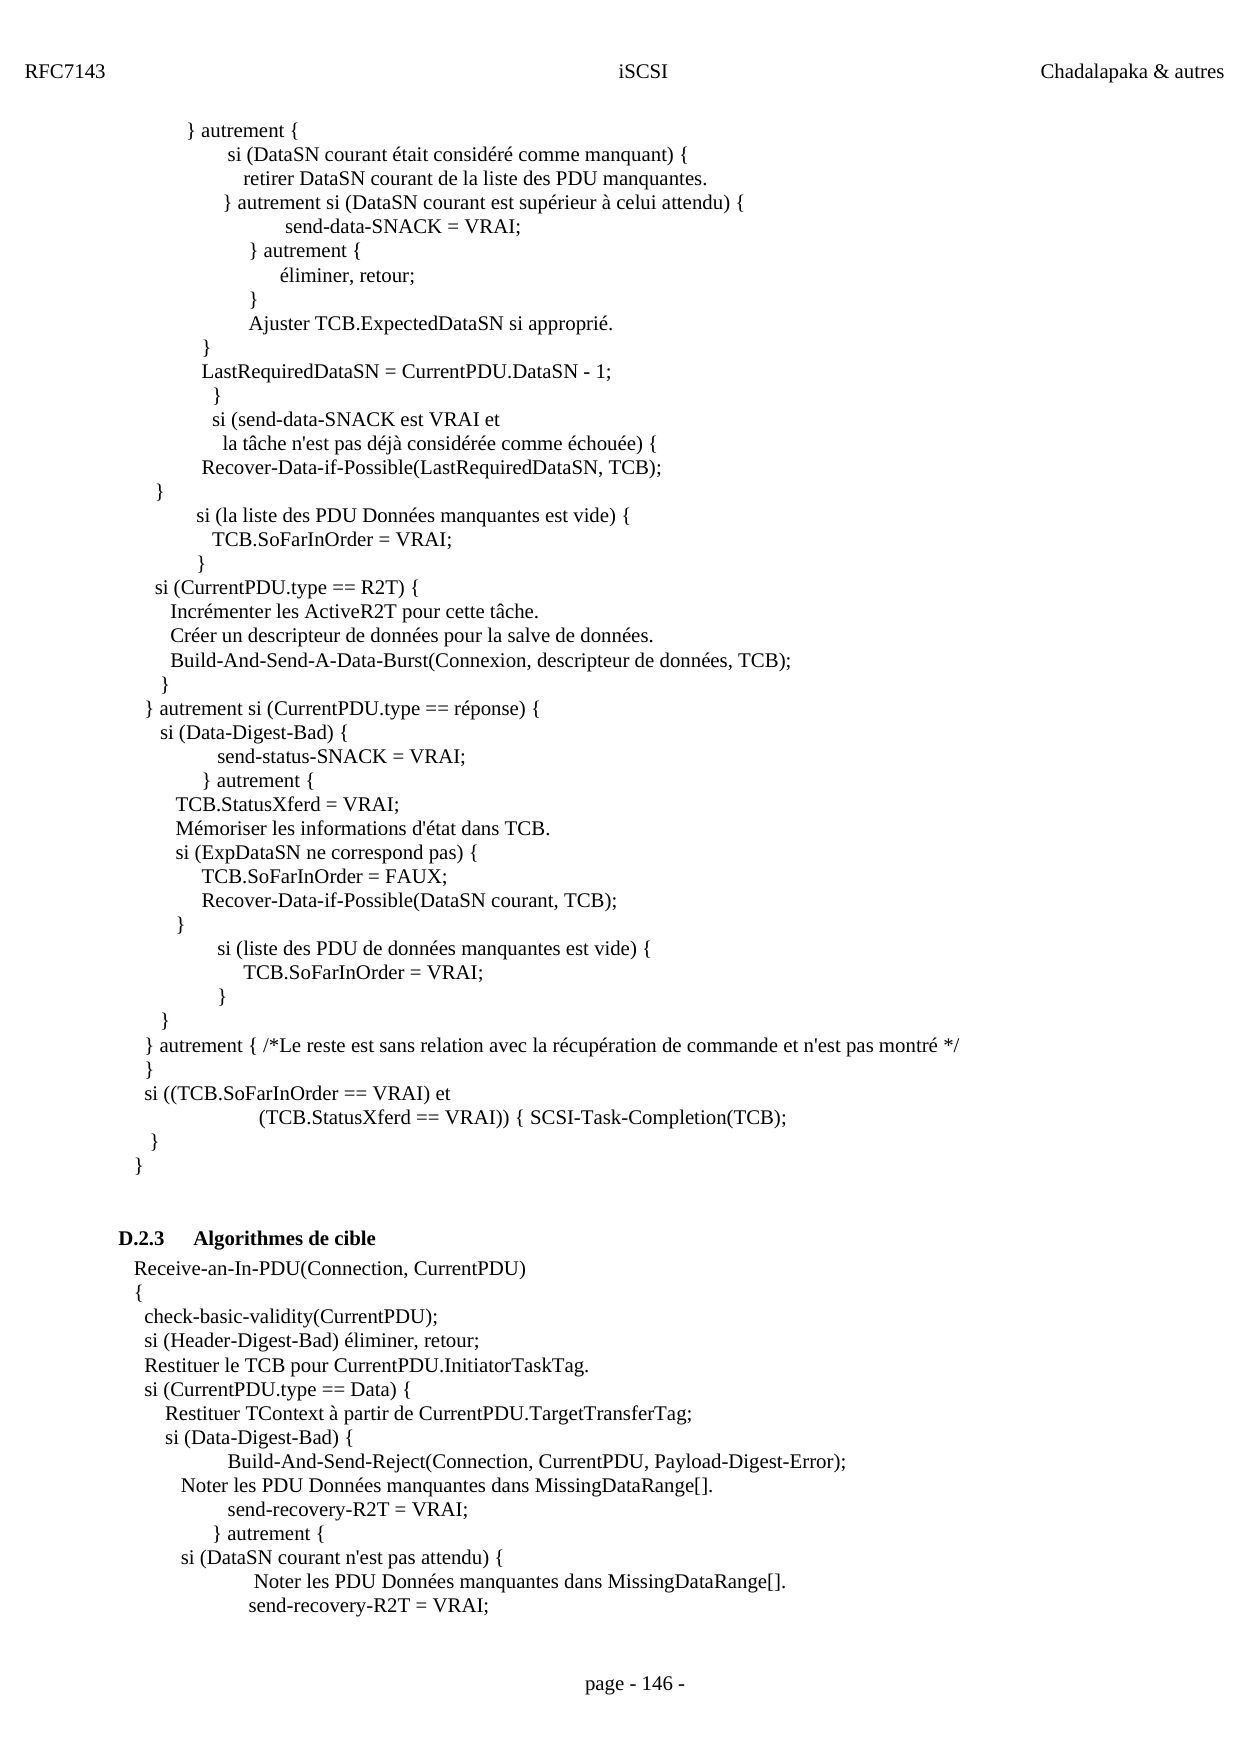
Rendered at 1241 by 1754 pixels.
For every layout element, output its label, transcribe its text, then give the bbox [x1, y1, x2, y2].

text } autrement { [118, 768, 1152, 792]
text Restituer le TCB pour CurrentPDU.InitiatorTaskTag. [118, 1352, 1152, 1377]
text { [118, 1280, 1152, 1304]
text si (la liste des PDU Données manquantes est vide) { [118, 503, 1152, 527]
text LastRequiredDataSN = CurrentPDU.DataSN - 1; [118, 359, 1152, 383]
text } [118, 1057, 1152, 1081]
text Recover-Data-if-Possible(DataSN courant, TCB); [118, 888, 1152, 912]
text Noter les PDU Données manquantes dans MissingDataRange[]. [118, 1569, 1152, 1593]
text si (Data-Digest-Bad) { [118, 720, 1152, 744]
text } [118, 335, 1152, 359]
text } autrement si (DataSN courant est supérieur à celui attendu) { [118, 190, 1152, 214]
text } autrement si (CurrentPDU.type == réponse) { [118, 696, 1152, 720]
text si (send-data-SNACK est VRAI et [118, 407, 1152, 431]
text retirer DataSN courant de la liste des PDU manquantes. [118, 166, 1152, 190]
text TCB.SoFarInOrder = FAUX; [118, 864, 1152, 888]
text } [118, 479, 1152, 503]
text si (liste des PDU de données manquantes est vide) { [118, 936, 1152, 960]
text Receive-an-In-PDU(Connection, CurrentPDU) [118, 1256, 1152, 1280]
text Build-And-Send-A-Data-Burst(Connexion, descripteur de données, TCB); [118, 647, 1152, 672]
text Incrémenter les ActiveR2T pour cette tâche. [118, 599, 1152, 623]
text Recover-Data-if-Possible(LastRequiredDataSN, TCB); [118, 455, 1152, 479]
text TCB.SoFarInOrder = VRAI; [118, 960, 1152, 984]
text si (DataSN courant n'est pas attendu) { [118, 1545, 1152, 1569]
text si (CurrentPDU.type == Data) { [118, 1377, 1152, 1401]
text éliminer, retour; [118, 262, 1152, 287]
text Créer un descripteur de données pour la salve de données. [118, 623, 1152, 647]
text } [118, 551, 1152, 575]
text si (DataSN courant était considéré comme manquant) { [118, 142, 1152, 166]
text send-recovery-R2T = VRAI; [118, 1497, 1152, 1521]
text Build-And-Send-Reject(Connection, CurrentPDU, Payload-Digest-Error); [118, 1449, 1152, 1473]
text } autrement { [118, 118, 1152, 142]
text TCB.SoFarInOrder = VRAI; [118, 527, 1152, 551]
text send-recovery-R2T = VRAI; [118, 1593, 1152, 1617]
text Noter les PDU Données manquantes dans MissingDataRange[]. [118, 1473, 1152, 1497]
text Ajuster TCB.ExpectedDataSN si approprié. [118, 311, 1152, 335]
text send-data-SNACK = VRAI; [118, 214, 1152, 238]
text si (ExpDataSN ne correspond pas) { [118, 840, 1152, 864]
text Mémoriser les informations d'état dans TCB. [118, 816, 1152, 840]
text } [118, 1153, 1152, 1177]
text } [118, 287, 1152, 311]
text check-basic-validity(CurrentPDU); [118, 1304, 1152, 1328]
text } [118, 912, 1152, 936]
text } autrement { [118, 1521, 1152, 1545]
text la tâche n'est pas déjà considérée comme échouée) { [118, 431, 1152, 455]
text } [118, 984, 1152, 1008]
text si (Data-Digest-Bad) { [118, 1425, 1152, 1449]
text si (CurrentPDU.type == R2T) { [118, 575, 1152, 599]
text } [118, 383, 1152, 407]
text si (Header-Digest-Bad) éliminer, retour; [118, 1328, 1152, 1352]
text } [118, 1129, 1152, 1153]
text si ((TCB.SoFarInOrder == VRAI) et [118, 1081, 1152, 1105]
text } [118, 1008, 1152, 1032]
text (TCB.StatusXferd == VRAI)) { SCSI-Task-Completion(TCB); [118, 1105, 1152, 1129]
text } autrement { [118, 238, 1152, 262]
text } [118, 672, 1152, 696]
text TCB.StatusXferd = VRAI; [118, 792, 1152, 816]
subtitle D.2.3 Algorithmes de cible [118, 1226, 1152, 1250]
text Restituer TContext à partir de CurrentPDU.TargetTransferTag; [118, 1401, 1152, 1425]
text } autrement { /*Le reste est sans relation avec la récupération de commande et n'est pas montré */ [118, 1032, 1152, 1057]
text send-status-SNACK = VRAI; [118, 744, 1152, 768]
